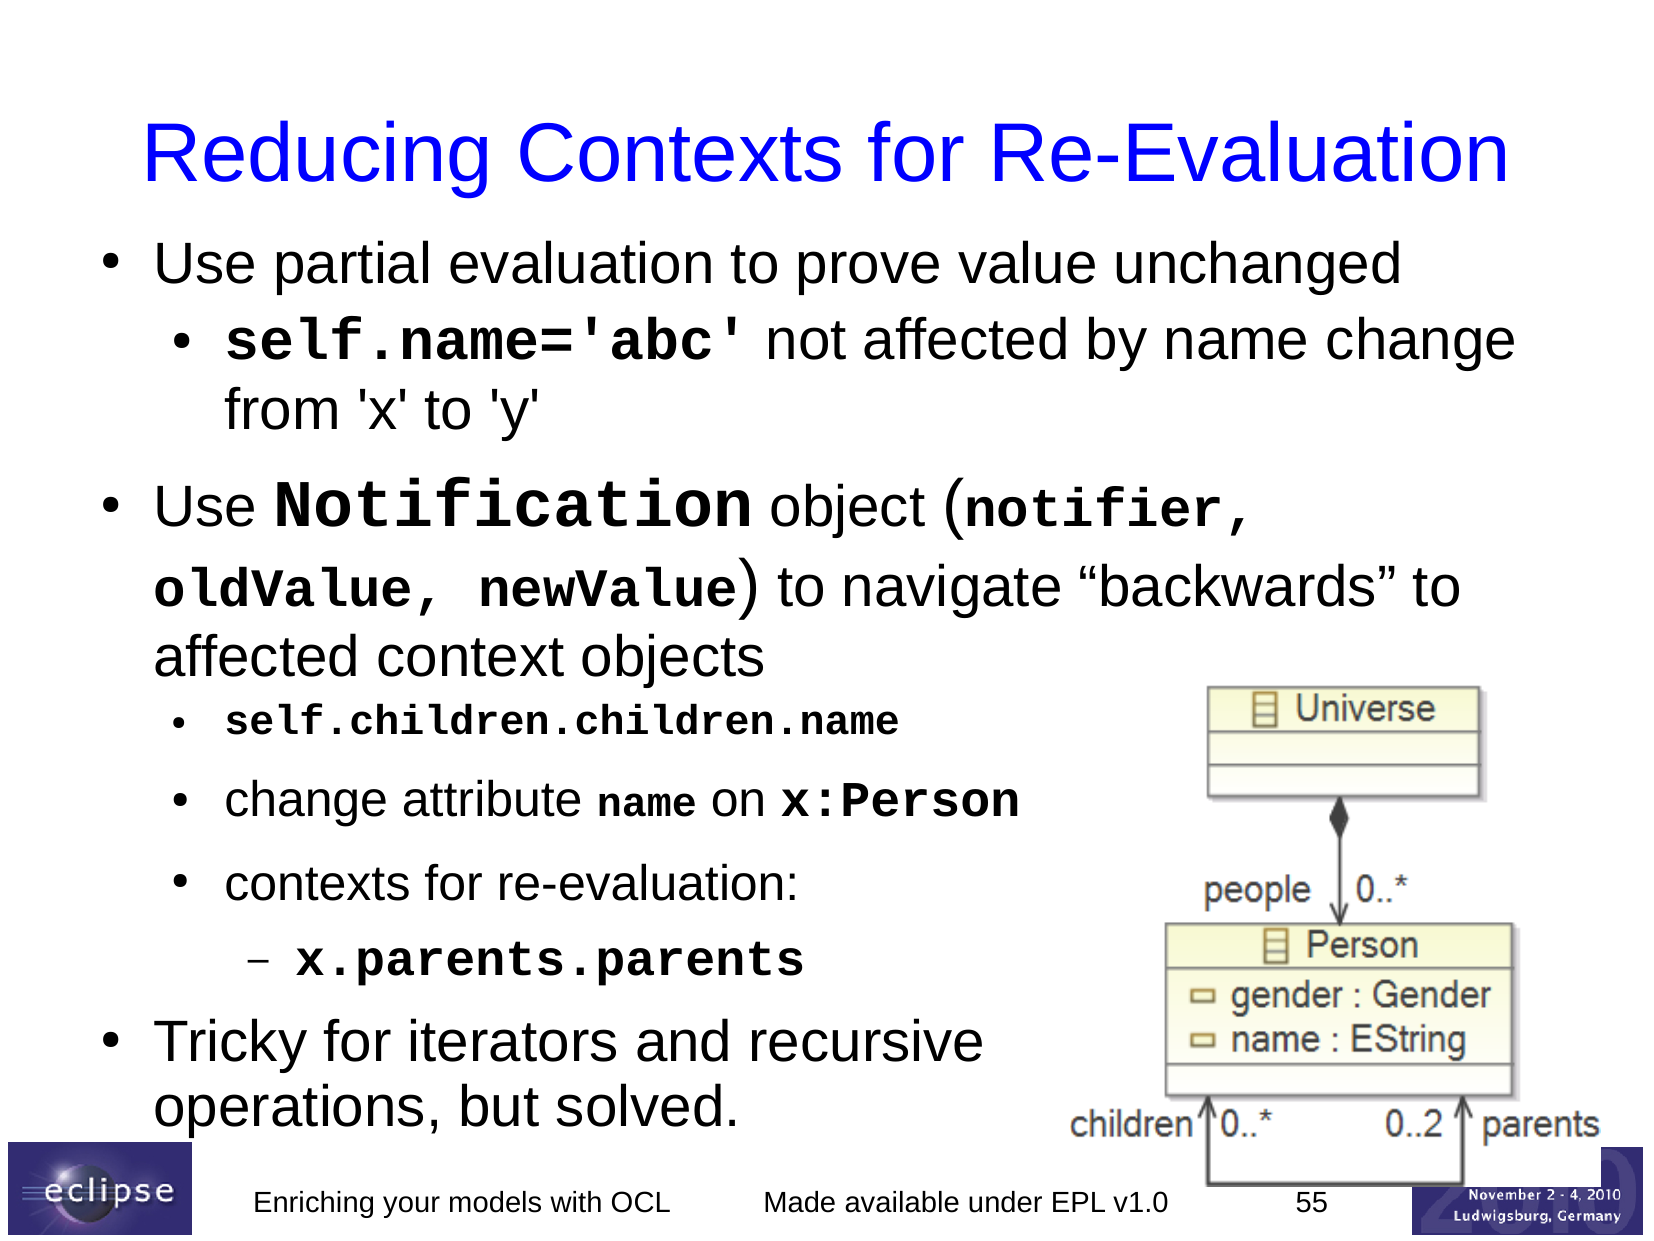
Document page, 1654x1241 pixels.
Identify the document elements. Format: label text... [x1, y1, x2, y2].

list Use partial evaluation to prove value unchanged self.name='abc' not affected by name change from 'x' to 'y' Use Notification object (notifier, oldValue, newValue) to navigate “backwards” to affected context objects self.children.children.name change attribute name on x:Person contexts for re-evaluation: x.parents.parents Tricky for iterators and recursive operations, but solved. [82, 230, 1571, 1168]
title Reducing Contexts for Re-Evaluation [82, 49, 1571, 230]
picture [8, 1142, 192, 1235]
picture [1070, 655, 1643, 1235]
